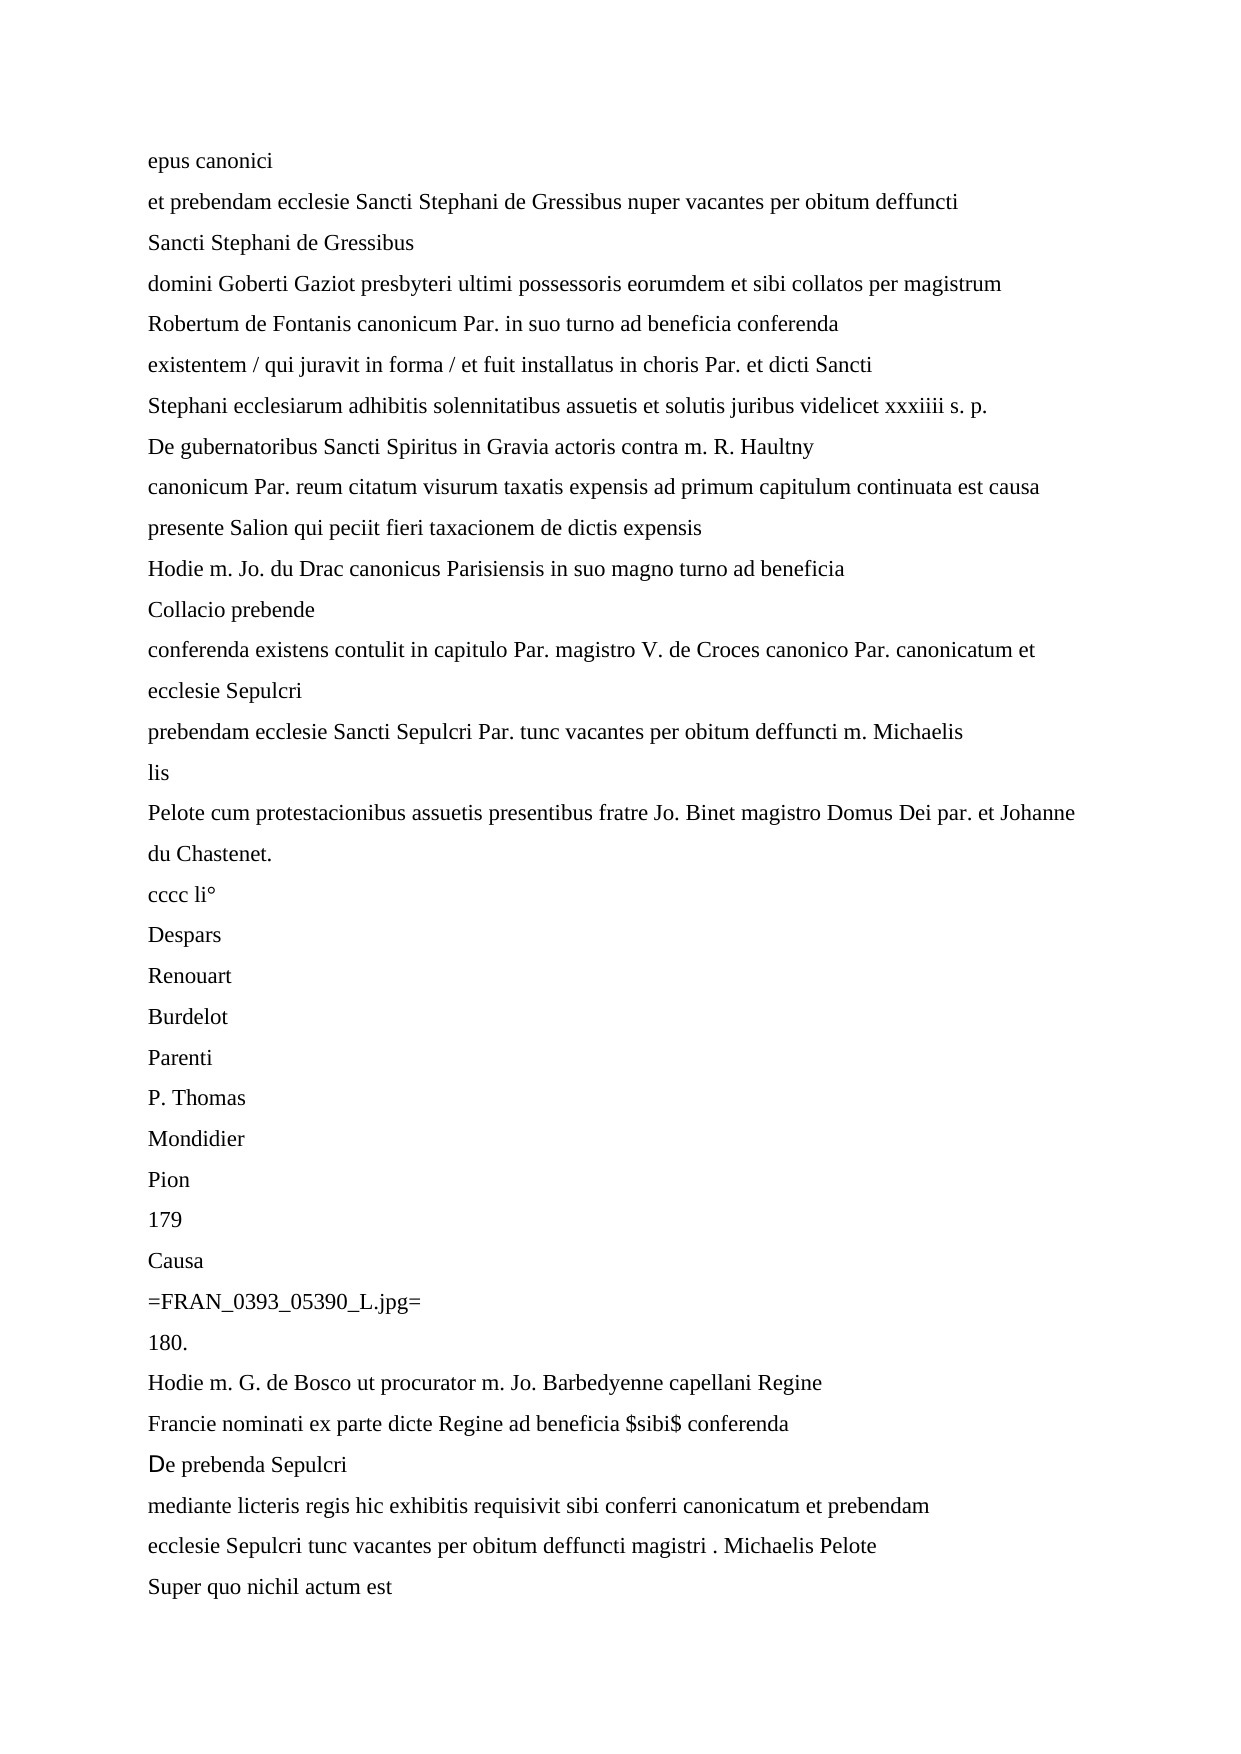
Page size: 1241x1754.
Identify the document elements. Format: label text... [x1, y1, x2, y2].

text Pelote cum protestacionibus assuetis presentibus fratre Jo. Binet magistro Domus Dei par. et Johanne [148, 799, 1093, 826]
text ecclesie Sepulcri tunc vacantes per obitum deffuncti magistri . Michaelis Pelote [148, 1532, 1093, 1559]
text Renouart [148, 962, 1093, 988]
text presente Salion qui peciit fieri taxacionem de dictis expensis [148, 514, 1093, 541]
text Hodie m. Jo. du Drac canonicus Parisiensis in suo magno turno ad beneficia [148, 555, 1093, 581]
text existentem / qui juravit in forma / et fuit installatus in choris Par. et dicti Sancti [148, 351, 1093, 378]
text Stephani ecclesiarum adhibitis solennitatibus assuetis et solutis juribus videlicet xxxiiii s. p. [148, 392, 1093, 418]
text lis [148, 758, 1093, 785]
text De gubernatoribus Sancti Spiritus in Gravia actoris contra m. R. Haultny [148, 433, 1093, 459]
text Francie nominati ex parte dicte Regine ad beneficia $sibi$ conferenda [148, 1410, 1093, 1437]
text prebendam ecclesie Sancti Sepulcri Par. tunc vacantes per obitum deffuncti m. Michaelis [148, 718, 1093, 744]
text domini Goberti Gaziot presbyteri ultimi possessoris eorumdem et sibi collatos per magistrum [148, 270, 1093, 296]
text conferenda existens contulit in capitulo Par. magistro V. de Croces canonico Par. canonicatum et [148, 636, 1093, 663]
text 180. [148, 1329, 1093, 1355]
text canonicum Par. reum citatum visurum taxatis expensis ad primum capitulum continuata est causa [148, 473, 1093, 500]
text du Chastenet. [148, 840, 1093, 866]
text Collacio prebende [148, 596, 1093, 622]
text cccc li° [148, 881, 1093, 907]
text Hodie m. G. de Bosco ut procurator m. Jo. Barbedyenne capellani Regine [148, 1369, 1093, 1396]
text Robertum de Fontanis canonicum Par. in suo turno ad beneficia conferenda [148, 311, 1093, 337]
text ᗞe prebenda Sepulcri [148, 1451, 1093, 1477]
text P. Thomas [148, 1084, 1093, 1111]
text Causa [148, 1247, 1093, 1274]
text mediante licteris regis hic exhibitis requisivit sibi conferri canonicatum et prebendam [148, 1492, 1093, 1518]
text et prebendam ecclesie Sancti Stephani de Gressibus nuper vacantes per obitum deffuncti [148, 188, 1093, 215]
text Pion [148, 1166, 1093, 1192]
text 179 [148, 1207, 1093, 1233]
text epus canonici [148, 148, 1093, 174]
text ecclesie Sepulcri [148, 677, 1093, 703]
text Sancti Stephani de Gressibus [148, 229, 1093, 255]
text Burdelot [148, 1003, 1093, 1029]
text Parenti [148, 1044, 1093, 1070]
text Despars [148, 921, 1093, 948]
text =FRAN_0393_05390_L.jpg= [148, 1288, 1093, 1314]
text Super quo nichil actum est [148, 1573, 1093, 1599]
text Mondidier [148, 1125, 1093, 1151]
